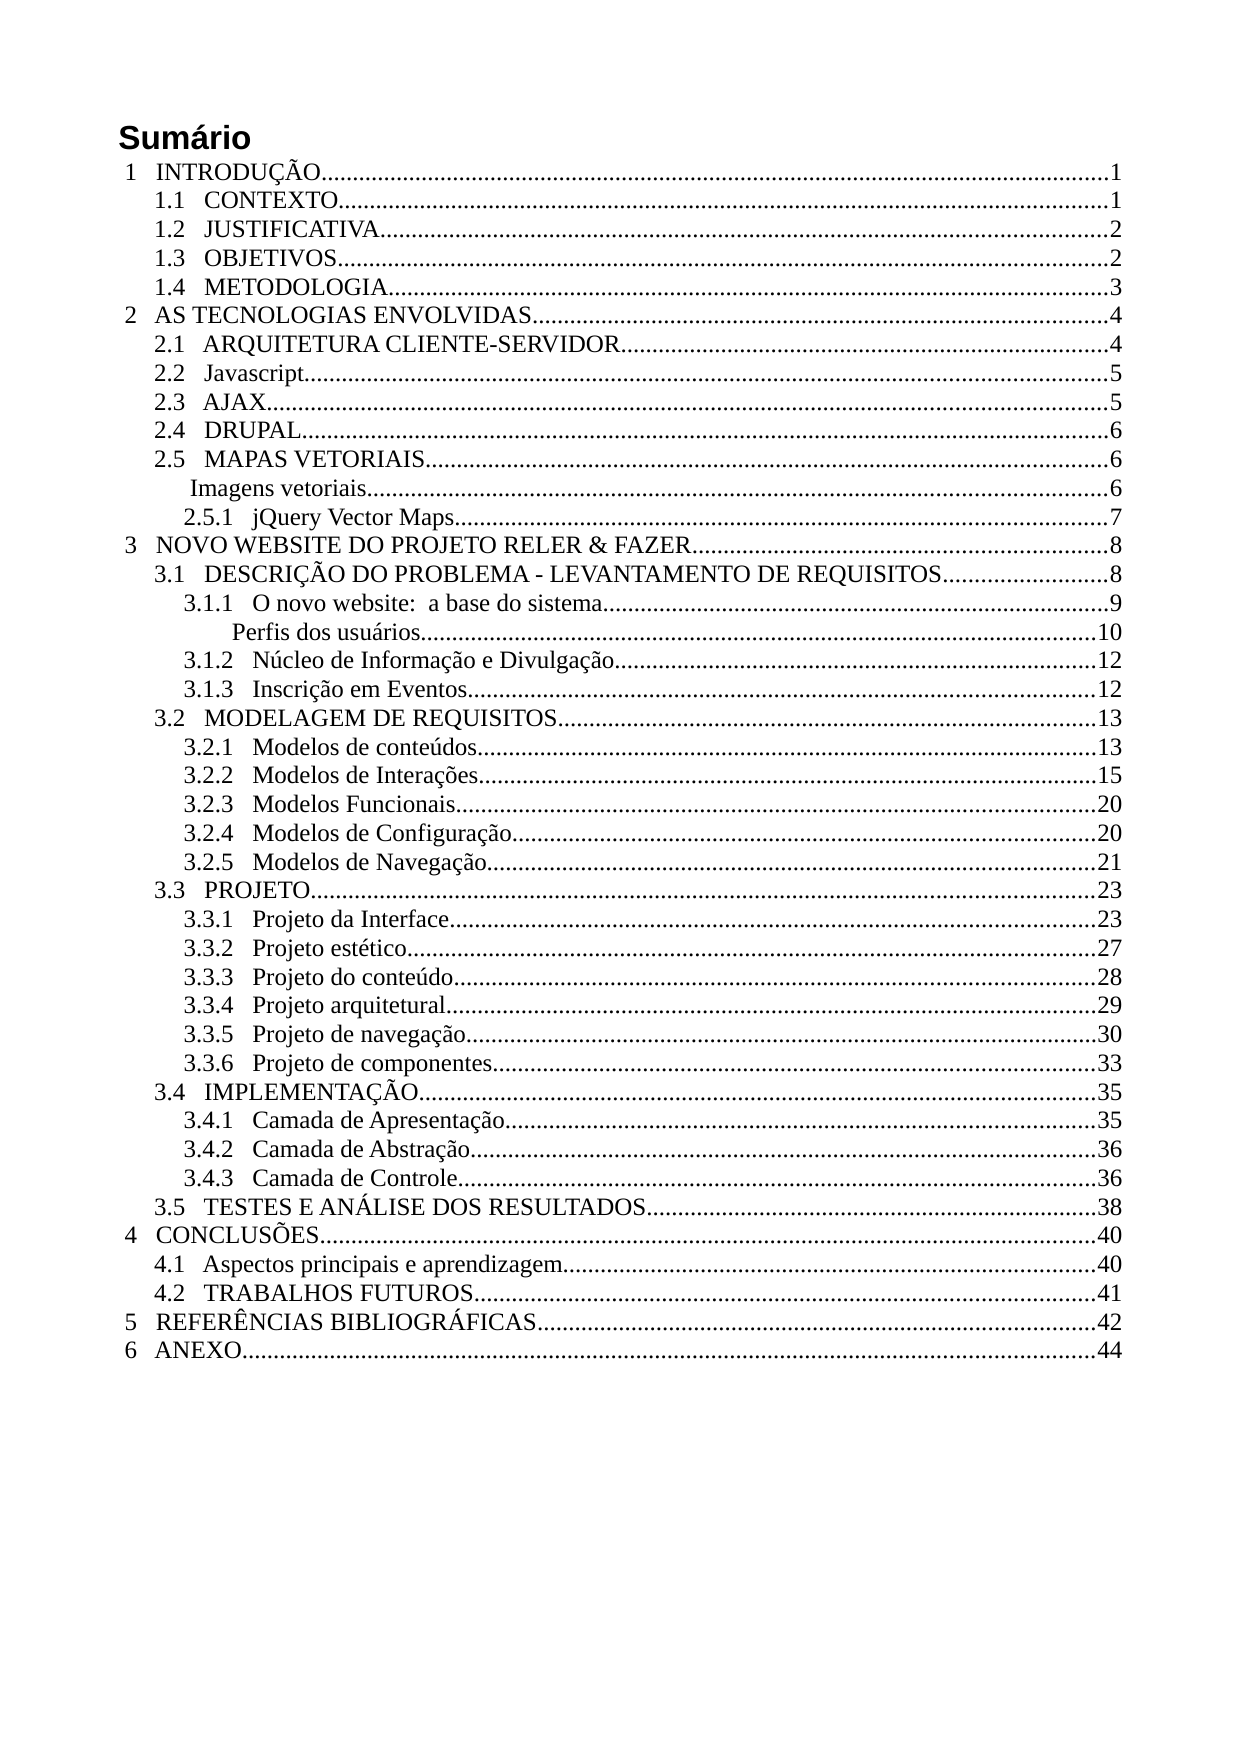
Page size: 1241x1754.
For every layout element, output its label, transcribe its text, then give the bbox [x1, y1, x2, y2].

text 3.2 MODELAGEM DE REQUISITOS 13 [148, 703, 1122, 732]
text 3.5 TESTES E ANÁLISE DOS RESULTADOS 38 [148, 1192, 1122, 1220]
text 2.4 DRUPAL 6 [148, 415, 1122, 444]
text 3.3 PROJETO 23 [148, 875, 1122, 904]
text 3.2.1 Modelos de conteúdos 13 [177, 732, 1122, 760]
text 2.5.1 jQuery Vector Maps 7 [177, 502, 1122, 530]
text 3.3.1 Projeto da Interface 23 [177, 904, 1122, 933]
text 3.3.3 Projeto do conteúdo 28 [177, 962, 1122, 990]
text 4 CONCLUSÕES 40 [118, 1220, 1122, 1249]
text 1.2 JUSTIFICATIVA 2 [148, 214, 1122, 243]
text 4.2 TRABALHOS FUTUROS 41 [148, 1278, 1122, 1307]
text 3.1.3 Inscrição em Eventos 12 [177, 674, 1122, 703]
text 3.3.6 Projeto de componentes 33 [177, 1048, 1122, 1077]
text 3.2.5 Modelos de Navegação 21 [177, 847, 1122, 875]
text 2.5 MAPAS VETORIAIS 6 [148, 444, 1122, 473]
text 4.1 Aspectos principais e aprendizagem 40 [148, 1249, 1122, 1278]
text 6 ANEXO 44 [118, 1335, 1122, 1364]
text Perfis dos usuários 10 [207, 617, 1122, 645]
text 3.1.1 O novo website: a base do sistema 9 [177, 588, 1122, 617]
text 3.4.3 Camada de Controle 36 [177, 1163, 1122, 1192]
text 3.3.5 Projeto de navegação 30 [177, 1019, 1122, 1048]
subtitle Sumário [118, 118, 1122, 157]
text 3.4.1 Camada de Apresentação 35 [177, 1105, 1122, 1134]
text 3.2.2 Modelos de Interações 15 [177, 760, 1122, 789]
text 3.4.2 Camada de Abstração 36 [177, 1134, 1122, 1163]
text 2.1 ARQUITETURA CLIENTE-SERVIDOR 4 [148, 329, 1122, 358]
text 3.2.4 Modelos de Configuração 20 [177, 818, 1122, 847]
text 3.3.4 Projeto arquitetural 29 [177, 990, 1122, 1019]
text Imagens vetoriais 6 [177, 473, 1122, 502]
text 1.1 CONTEXTO 1 [148, 185, 1122, 214]
text 3.1.2 Núcleo de Informação e Divulgação 12 [177, 645, 1122, 674]
text 3 NOVO WEBSITE DO PROJETO RELER & FAZER 8 [118, 530, 1122, 559]
text 1 INTRODUÇÃO 1 [118, 157, 1122, 185]
text 3.1 DESCRIÇÃO DO PROBLEMA - LEVANTAMENTO DE REQUISITOS 8 [148, 559, 1122, 588]
text 5 REFERÊNCIAS BIBLIOGRÁFICAS 42 [118, 1307, 1122, 1335]
text 1.4 METODOLOGIA 3 [148, 272, 1122, 300]
text 3.2.3 Modelos Funcionais 20 [177, 789, 1122, 818]
text 3.3.2 Projeto estético 27 [177, 933, 1122, 962]
text 2 AS TECNOLOGIAS ENVOLVIDAS 4 [118, 300, 1122, 329]
text 2.2 Javascript 5 [148, 358, 1122, 387]
text 1.3 OBJETIVOS 2 [148, 243, 1122, 272]
text 2.3 AJAX 5 [148, 387, 1122, 415]
text 3.4 IMPLEMENTAÇÃO 35 [148, 1077, 1122, 1105]
